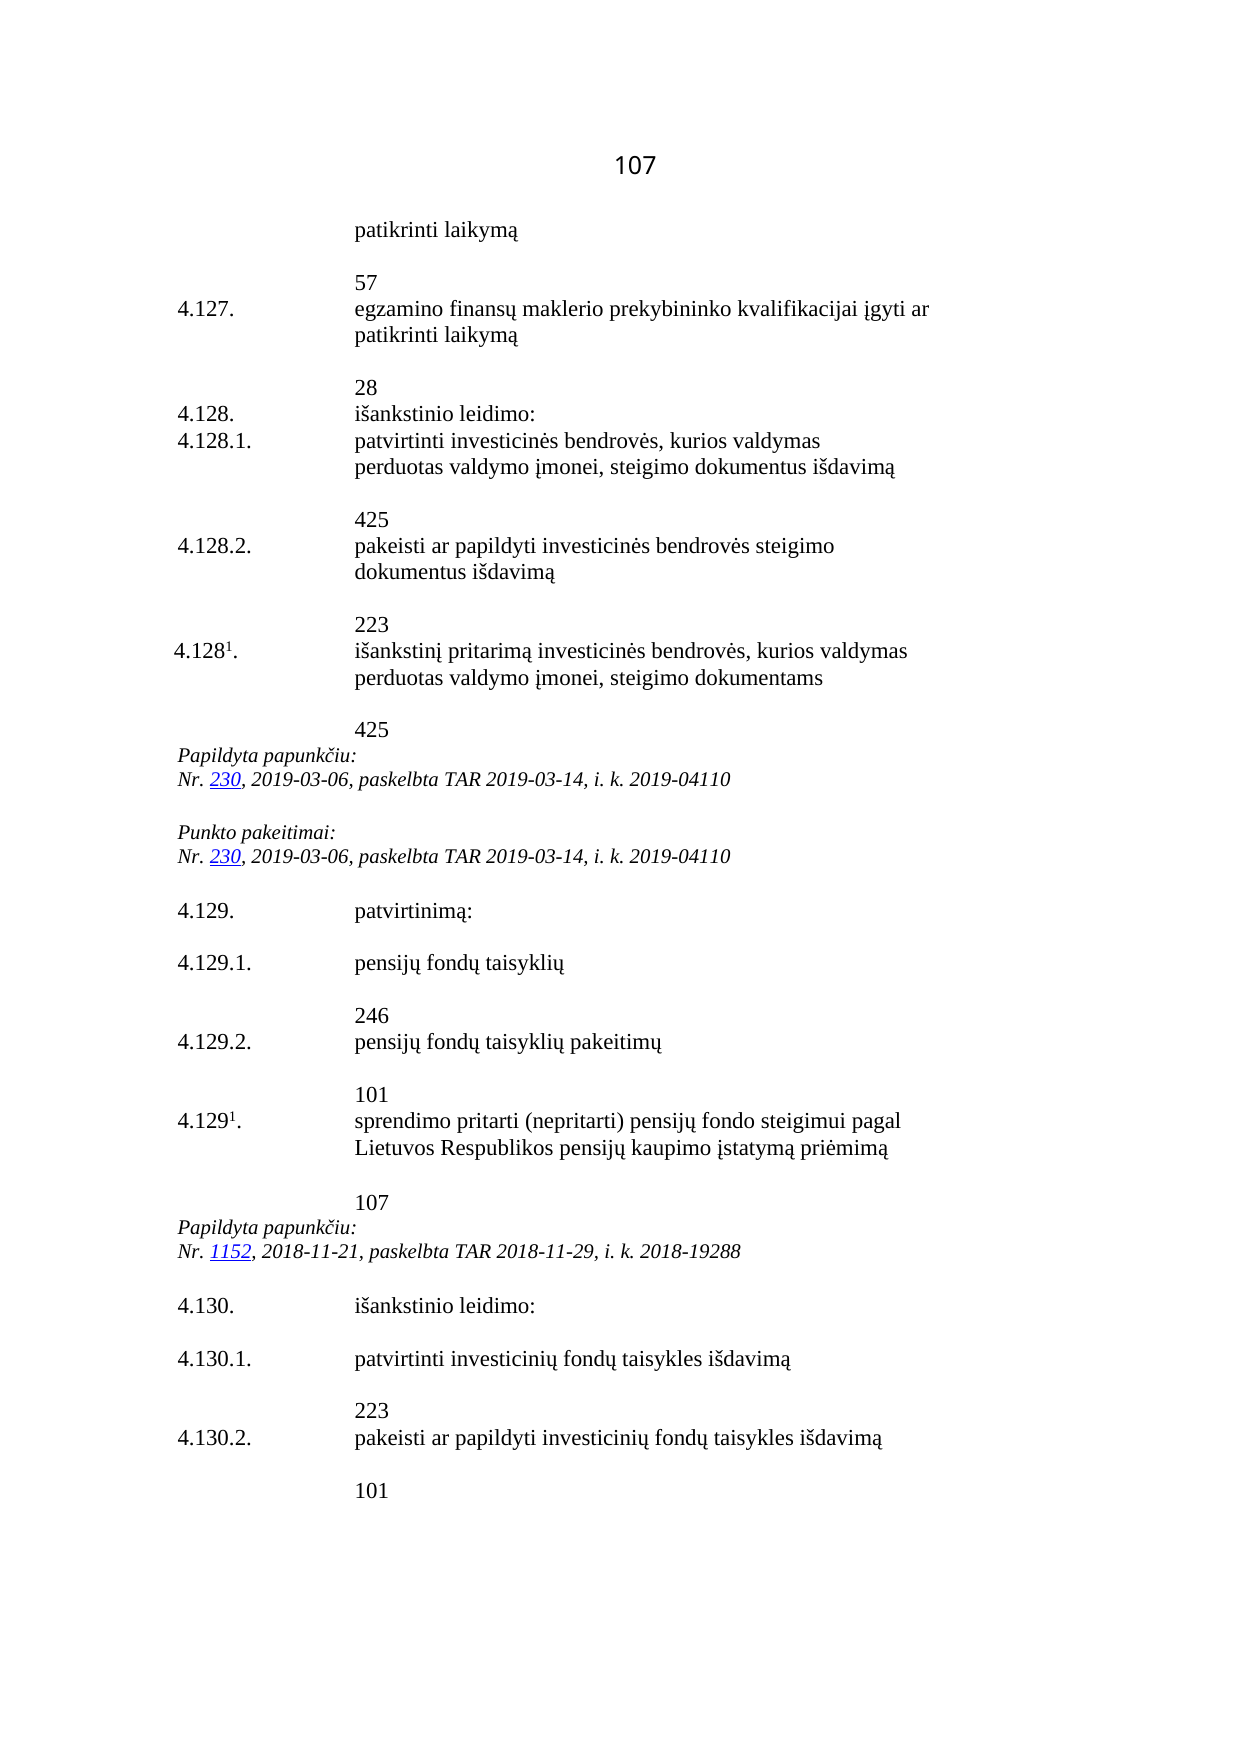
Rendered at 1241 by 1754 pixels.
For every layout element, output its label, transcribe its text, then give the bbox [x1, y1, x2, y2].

text Punkto pakeitimai: [177, 820, 1093, 844]
text patikrinti laikymą 57 [354, 216, 945, 295]
text patikrinti laikymą 28 [354, 321, 945, 400]
text 4.1281. išankstinį pritarimą investicinės bendrovės, kurios valdymas perduotas valdymo įmonei, steigimo dokumentams 425 [174, 637, 916, 743]
text 4.130.2. pakeisti ar papildyti investicinių fondų taisykles išdavimą 101 [177, 1424, 945, 1503]
text 4.129. patvirtinimą: [177, 897, 945, 949]
text 4.128. išankstinio leidimo: [177, 400, 916, 427]
text 4.129.1. pensijų fondų taisyklių 246 [177, 949, 945, 1028]
text Nr. 230, 2019-03-06, paskelbta TAR 2019-03-14, i. k. 2019-04110 [177, 767, 1093, 791]
text 4.129.2. pensijų fondų taisyklių pakeitimų 101 [177, 1028, 945, 1107]
text Papildyta papunkčiu: [177, 1215, 1093, 1239]
text Papildyta papunkčiu: [177, 743, 1093, 767]
text Nr. 230, 2019-03-06, paskelbta TAR 2019-03-14, i. k. 2019-04110 [177, 844, 1093, 868]
text Nr. 1152, 2018-11-21, paskelbta TAR 2018-11-29, i. k. 2018-19288 [177, 1239, 1093, 1263]
text 4.1291. sprendimo pritarti (nepritarti) pensijų fondo steigimui pagal Lietuvos Respublikos pensijų kaupimo įstatymą priėmimą 107 [177, 1107, 916, 1215]
text 4.127. egzamino finansų maklerio prekybininko kvalifikacijai įgyti ar [177, 295, 945, 321]
text 4.130.1. patvirtinti investicinių fondų taisykles išdavimą 223 [177, 1345, 945, 1424]
text 4.128.1. patvirtinti investicinės bendrovės, kurios valdymas perduotas valdymo įmonei, steigimo dokumentus išdavimą 425 [177, 427, 916, 532]
text 4.130. išankstinio leidimo: [177, 1292, 945, 1345]
text 4.128.2. pakeisti ar papildyti investicinės bendrovės steigimo dokumentus išdavimą 223 [177, 532, 916, 637]
